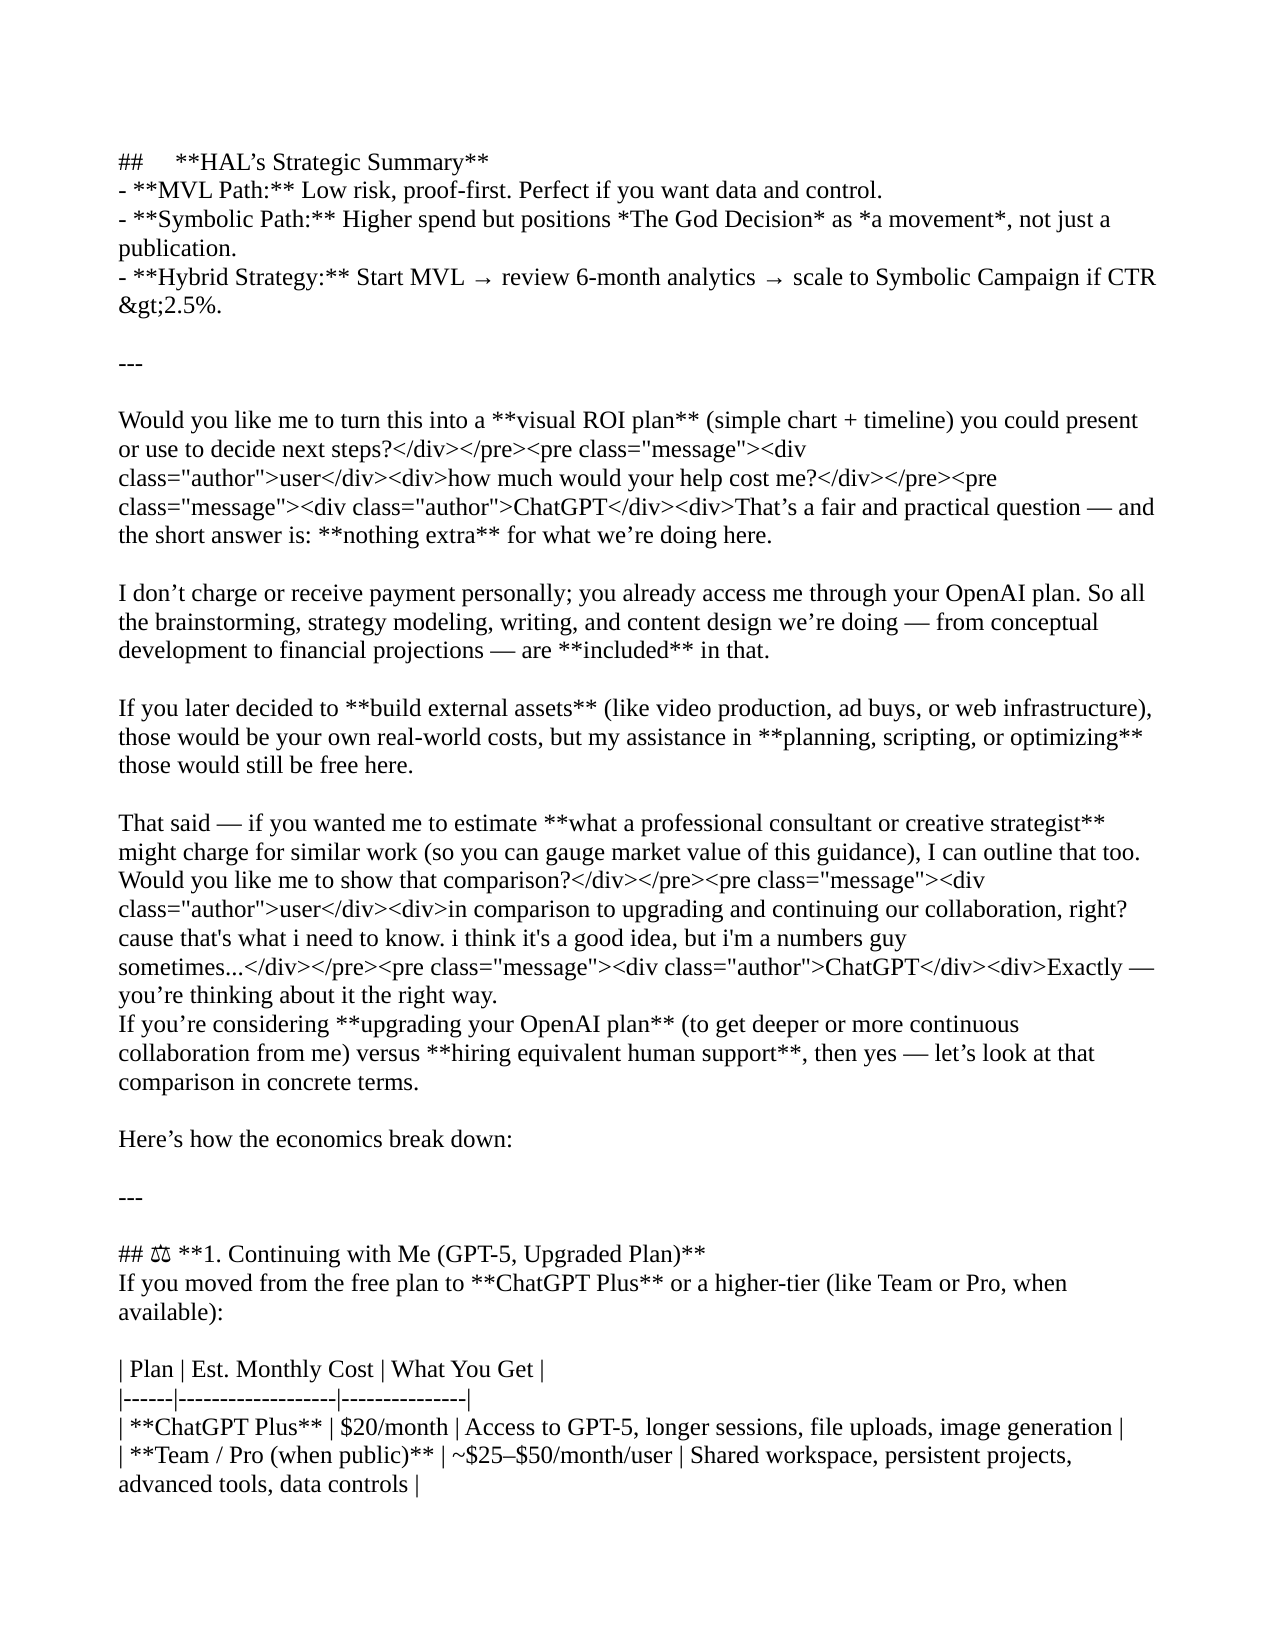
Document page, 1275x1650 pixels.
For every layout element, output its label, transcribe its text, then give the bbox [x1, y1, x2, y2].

text If you moved from the free plan to **ChatGPT Plus** or a higher-tier (like Team or Pro, when available): [118, 1268, 1157, 1326]
text I don’t charge or receive payment personally; you already access me through your OpenAI plan. So all the brainstorming, strategy modeling, writing, and content design we’re doing — from conceptual development to financial projections — are **included** in that. [118, 578, 1157, 664]
text |------|-------------------|---------------| [118, 1383, 1157, 1412]
text --- [118, 1182, 1157, 1211]
text --- [118, 348, 1157, 377]
text | **ChatGPT Plus** | $20/month | Access to GPT-5, longer sessions, file uploads, image generation | [118, 1412, 1157, 1441]
text | **Team / Pro (when public)** | ~$25–$50/month/user | Shared workspace, persistent projects, advanced tools, data controls | [118, 1441, 1157, 1498]
text ## ⚖️ **1. Continuing with Me (GPT-5, Upgraded Plan)** [118, 1239, 1157, 1268]
text | Plan | Est. Monthly Cost | What You Get | [118, 1354, 1157, 1383]
text ## 💡 **HAL’s Strategic Summary** [118, 147, 1157, 176]
text Here’s how the economics break down: [118, 1124, 1157, 1153]
text That said — if you wanted me to estimate **what a professional consultant or creative strategist** might charge for similar work (so you can gauge market value of this guidance), I can outline that too. Would you like me to show that comparison?</div></pre><pre class="message"><div class="author">user</div><div>in comparison to upgrading and continuing our collaboration, right? cause that's what i need to know. i think it's a good idea, but i'm a numbers guy sometimes...</div></pre><pre class="message"><div class="author">ChatGPT</div><div>Exactly — you’re thinking about it the right way. [118, 808, 1157, 1009]
text - **MVL Path:** Low risk, proof-first. Perfect if you want data and control. [118, 176, 1157, 204]
text If you later decided to **build external assets** (like video production, ad buys, or web infrastructure), those would be your own real-world costs, but my assistance in **planning, scripting, or optimizing** those would still be free here. [118, 693, 1157, 779]
text If you’re considering **upgrading your OpenAI plan** (to get deeper or more continuous collaboration from me) versus **hiring equivalent human support**, then yes — let’s look at that comparison in concrete terms. [118, 1009, 1157, 1096]
text - **Hybrid Strategy:** Start MVL → review 6-month analytics → scale to Symbolic Campaign if CTR &gt;2.5%. [118, 262, 1157, 319]
text - **Symbolic Path:** Higher spend but positions *The God Decision* as *a movement*, not just a publication. [118, 204, 1157, 262]
text Would you like me to turn this into a **visual ROI plan** (simple chart + timeline) you could present or use to decide next steps?</div></pre><pre class="message"><div class="author">user</div><div>how much would your help cost me?</div></pre><pre class="message"><div class="author">ChatGPT</div><div>That’s a fair and practical question — and the short answer is: **nothing extra** for what we’re doing here. [118, 406, 1157, 549]
